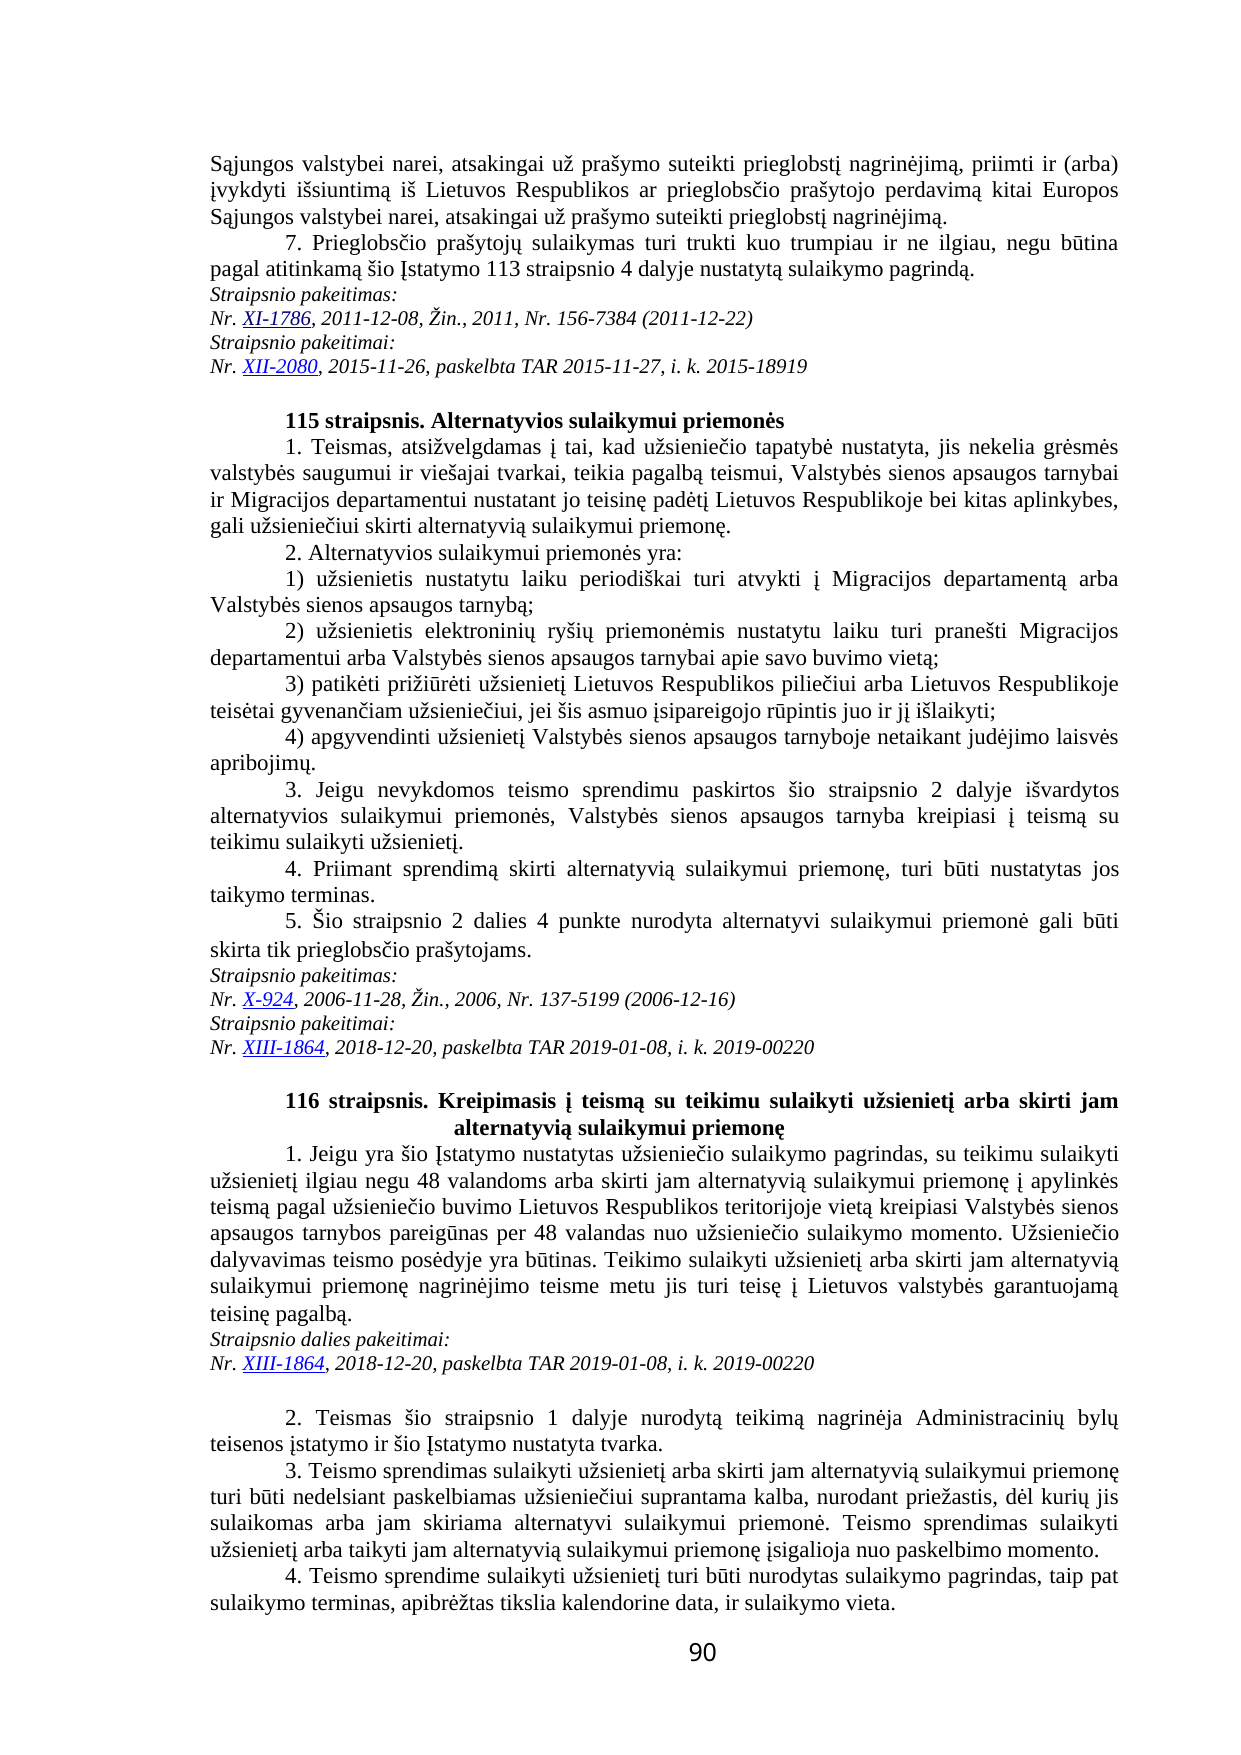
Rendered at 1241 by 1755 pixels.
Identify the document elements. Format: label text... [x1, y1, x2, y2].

text 2) užsienietis elektroninių ryšių priemonėmis nustatytu laiku turi pranešti Migracijos departamentui arba Valstybės sienos apsaugos tarnybai apie savo buvimo vietą; [210, 618, 1120, 670]
text 1) užsienietis nustatytu laiku periodiškai turi atvykti į Migracijos departamentą arba Valstybės sienos apsaugos tarnybą; [210, 565, 1120, 618]
text 4. Priimant sprendimą skirti alternatyvią sulaikymui priemonę, turi būti nustatytas jos taikymo terminas. [210, 855, 1120, 907]
text 5. Šio straipsnio 2 dalies 4 punkte nurodyta alternatyvi sulaikymui priemonė gali būti skirta tik prieglobsčio prašytojams. [210, 907, 1120, 963]
text Straipsnio pakeitimai: [210, 330, 1120, 354]
text Nr. XIII-1864, 2018-12-20, paskelbta TAR 2019-01-08, i. k. 2019-00220 [210, 1351, 1120, 1375]
text 1. Teismas, atsižvelgdamas į tai, kad užsieniečio tapatybė nustatyta, jis nekelia grėsmės valstybės saugumui ir viešajai tvarkai, teikia pagalbą teismui, Valstybės sienos apsaugos tarnybai ir Migracijos departamentui nustatant jo teisinę padėtį Lietuvos Respublikoje bei kitas aplinkybes, gali užsieniečiui skirti alternatyvią sulaikymui priemonę. [210, 433, 1120, 538]
text 2. Teismas šio straipsnio 1 dalyje nurodytą teikimą nagrinėja Administracinių bylų teisenos įstatymo ir šio Įstatymo nustatyta tvarka. [210, 1404, 1120, 1457]
text 1. Jeigu yra šio Įstatymo nustatytas užsieniečio sulaikymo pagrindas, su teikimu sulaikyti užsienietį ilgiau negu 48 valandoms arba skirti jam alternatyvią sulaikymui priemonę į apylinkės teismą pagal užsieniečio buvimo Lietuvos Respublikos teritorijoje vietą kreipiasi Valstybės sienos apsaugos tarnybos pareigūnas per 48 valandas nuo užsieniečio sulaikymo momento. Užsieniečio dalyvavimas teismo posėdyje yra būtinas. Teikimo sulaikyti užsienietį arba skirti jam alternatyvią sulaikymui priemonę nagrinėjimo teisme metu jis turi teisę į Lietuvos valstybės garantuojamą teisinę pagalbą. [210, 1140, 1120, 1327]
text Nr. XII-2080, 2015-11-26, paskelbta TAR 2015-11-27, i. k. 2015-18919 [210, 354, 1120, 378]
text 3) patikėti prižiūrėti užsienietį Lietuvos Respublikos piliečiui arba Lietuvos Respublikoje teisėtai gyvenančiam užsieniečiui, jei šis asmuo įsipareigojo rūpintis juo ir jį išlaikyti; [210, 670, 1120, 723]
text 115 straipsnis. Alternatyvios sulaikymui priemonės [210, 407, 1120, 433]
text Straipsnio pakeitimai: [210, 1011, 1120, 1035]
text 7. Prieglobsčio prašytojų sulaikymas turi trukti kuo trumpiau ir ne ilgiau, negu būtina pagal atitinkamą šio Įstatymo 113 straipsnio 4 dalyje nustatytą sulaikymo pagrindą. [210, 229, 1120, 282]
text 4) apgyvendinti užsienietį Valstybės sienos apsaugos tarnyboje netaikant judėjimo laisvės apribojimų. [210, 723, 1120, 776]
text Nr. XIII-1864, 2018-12-20, paskelbta TAR 2019-01-08, i. k. 2019-00220 [210, 1035, 1120, 1059]
text Sąjungos valstybei narei, atsakingai už prašymo suteikti prieglobstį nagrinėjimą, priimti ir (arba) įvykdyti išsiuntimą iš Lietuvos Respublikos ar prieglobsčio prašytojo perdavimą kitai Europos Sąjungos valstybei narei, atsakingai už prašymo suteikti prieglobstį nagrinėjimą. [210, 150, 1120, 229]
text 4. Teismo sprendime sulaikyti užsienietį turi būti nurodytas sulaikymo pagrindas, taip pat sulaikymo terminas, apibrėžtas tikslia kalendorine data, ir sulaikymo vieta. [210, 1562, 1120, 1615]
text Nr. X-924, 2006-11-28, Žin., 2006, Nr. 137-5199 (2006-12-16) [210, 987, 1120, 1011]
text Nr. XI-1786, 2011-12-08, Žin., 2011, Nr. 156-7384 (2011-12-22) [210, 306, 1120, 330]
text Straipsnio pakeitimas: [210, 963, 1120, 987]
text 116 straipsnis. Kreipimasis į teismą su teikimu sulaikyti užsienietį arba skirti jam alternatyvią sulaikymui priemonę [285, 1088, 1120, 1140]
text 2. Alternatyvios sulaikymui priemonės yra: [210, 538, 1120, 565]
text Straipsnio pakeitimas: [210, 282, 1120, 306]
text 3. Jeigu nevykdomos teismo sprendimu paskirtos šio straipsnio 2 dalyje išvardytos alternatyvios sulaikymui priemonės, Valstybės sienos apsaugos tarnyba kreipiasi į teismą su teikimu sulaikyti užsienietį. [210, 776, 1120, 855]
text 3. Teismo sprendimas sulaikyti užsienietį arba skirti jam alternatyvią sulaikymui priemonę turi būti nedelsiant paskelbiamas užsieniečiui suprantama kalba, nurodant priežastis, dėl kurių jis sulaikomas arba jam skiriama alternatyvi sulaikymui priemonė. Teismo sprendimas sulaikyti užsienietį arba taikyti jam alternatyvią sulaikymui priemonę įsigalioja nuo paskelbimo momento. [210, 1457, 1120, 1562]
text Straipsnio dalies pakeitimai: [210, 1327, 1120, 1351]
